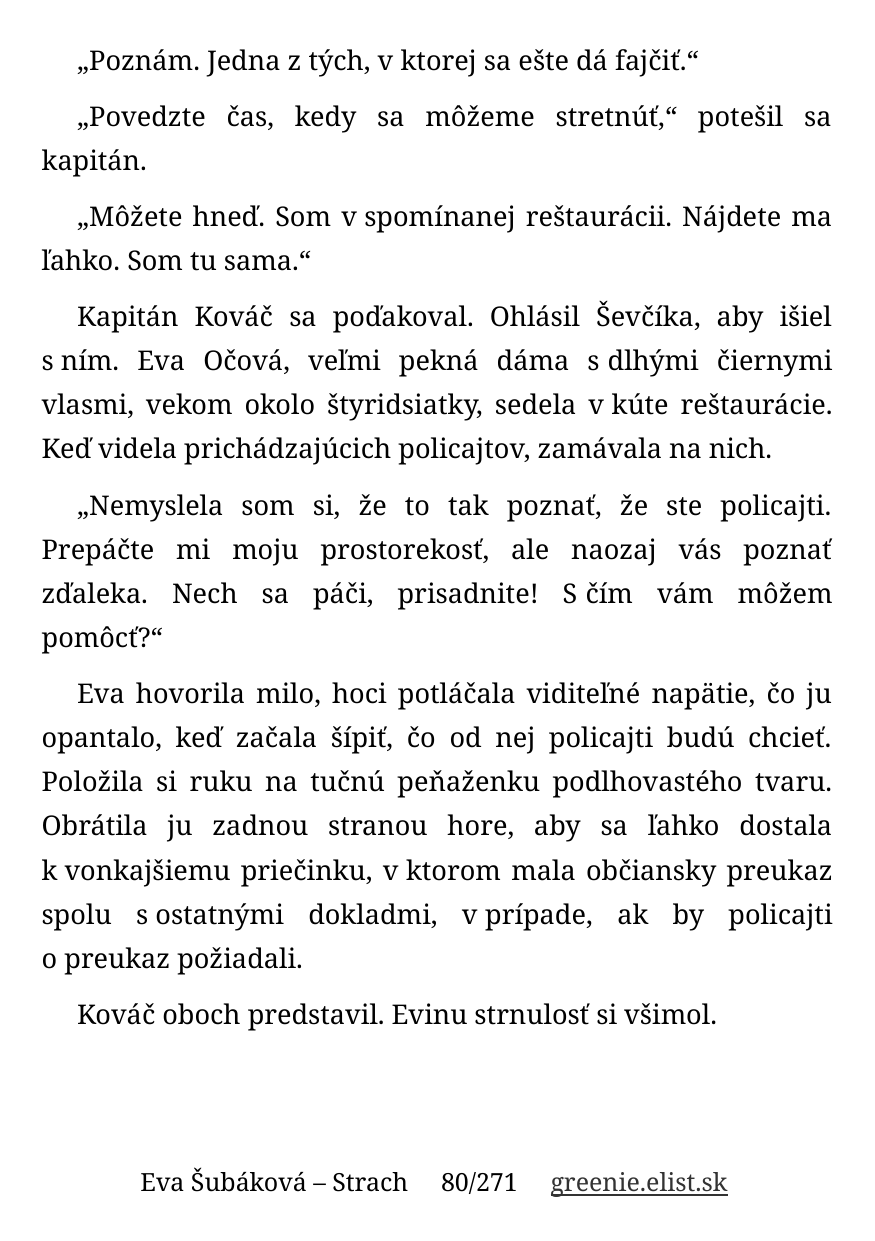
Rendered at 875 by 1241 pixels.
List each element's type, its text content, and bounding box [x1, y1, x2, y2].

text Eva hovorila milo, hoci potláčala viditeľné napätie, čo ju opantalo, keď začala šípiť, čo od nej policajti budú chcieť. Položila si ruku na tučnú peňaženku podlhovastého tvaru. Obrátila ju zadnou stranou hore, aby sa ľahko dostala k vonkajšiemu priečinku, v ktorom mala občiansky preukaz spolu s ostatnými dokladmi, v prípade, ak by policajti o preukaz požiadali. [41, 674, 833, 976]
text Kapitán Kováč sa poďakoval. Ohlásil Ševčíka, aby išiel s ním. Eva Očová, veľmi pekná dáma s dlhými čiernymi vlasmi, vekom okolo štyridsiatky, sedela v kúte reštaurácie. Keď videla prichádzajúcich policajtov, zamávala na nich. [41, 297, 833, 467]
text „Povedzte čas, kedy sa môžeme stretnúť,“ potešil sa kapitán. [41, 97, 833, 178]
text „Môžete hneď. Som v spomínanej reštaurácii. Nájdete ma ľahko. Som tu sama.“ [41, 197, 833, 278]
text „Poznám. Jedna z tých, v ktorej sa ešte dá fajčiť.“ [41, 41, 833, 78]
text Kováč oboch predstavil. Evinu strnulosť si všimol. [41, 995, 833, 1032]
text „Nemyslela som si, že to tak poznať, že ste policajti. Prepáčte mi moju prostorekosť, ale naozaj vás poznať zďaleka. Nech sa páči, prisadnite! S čím vám môžem pomôcť?“ [41, 486, 833, 655]
